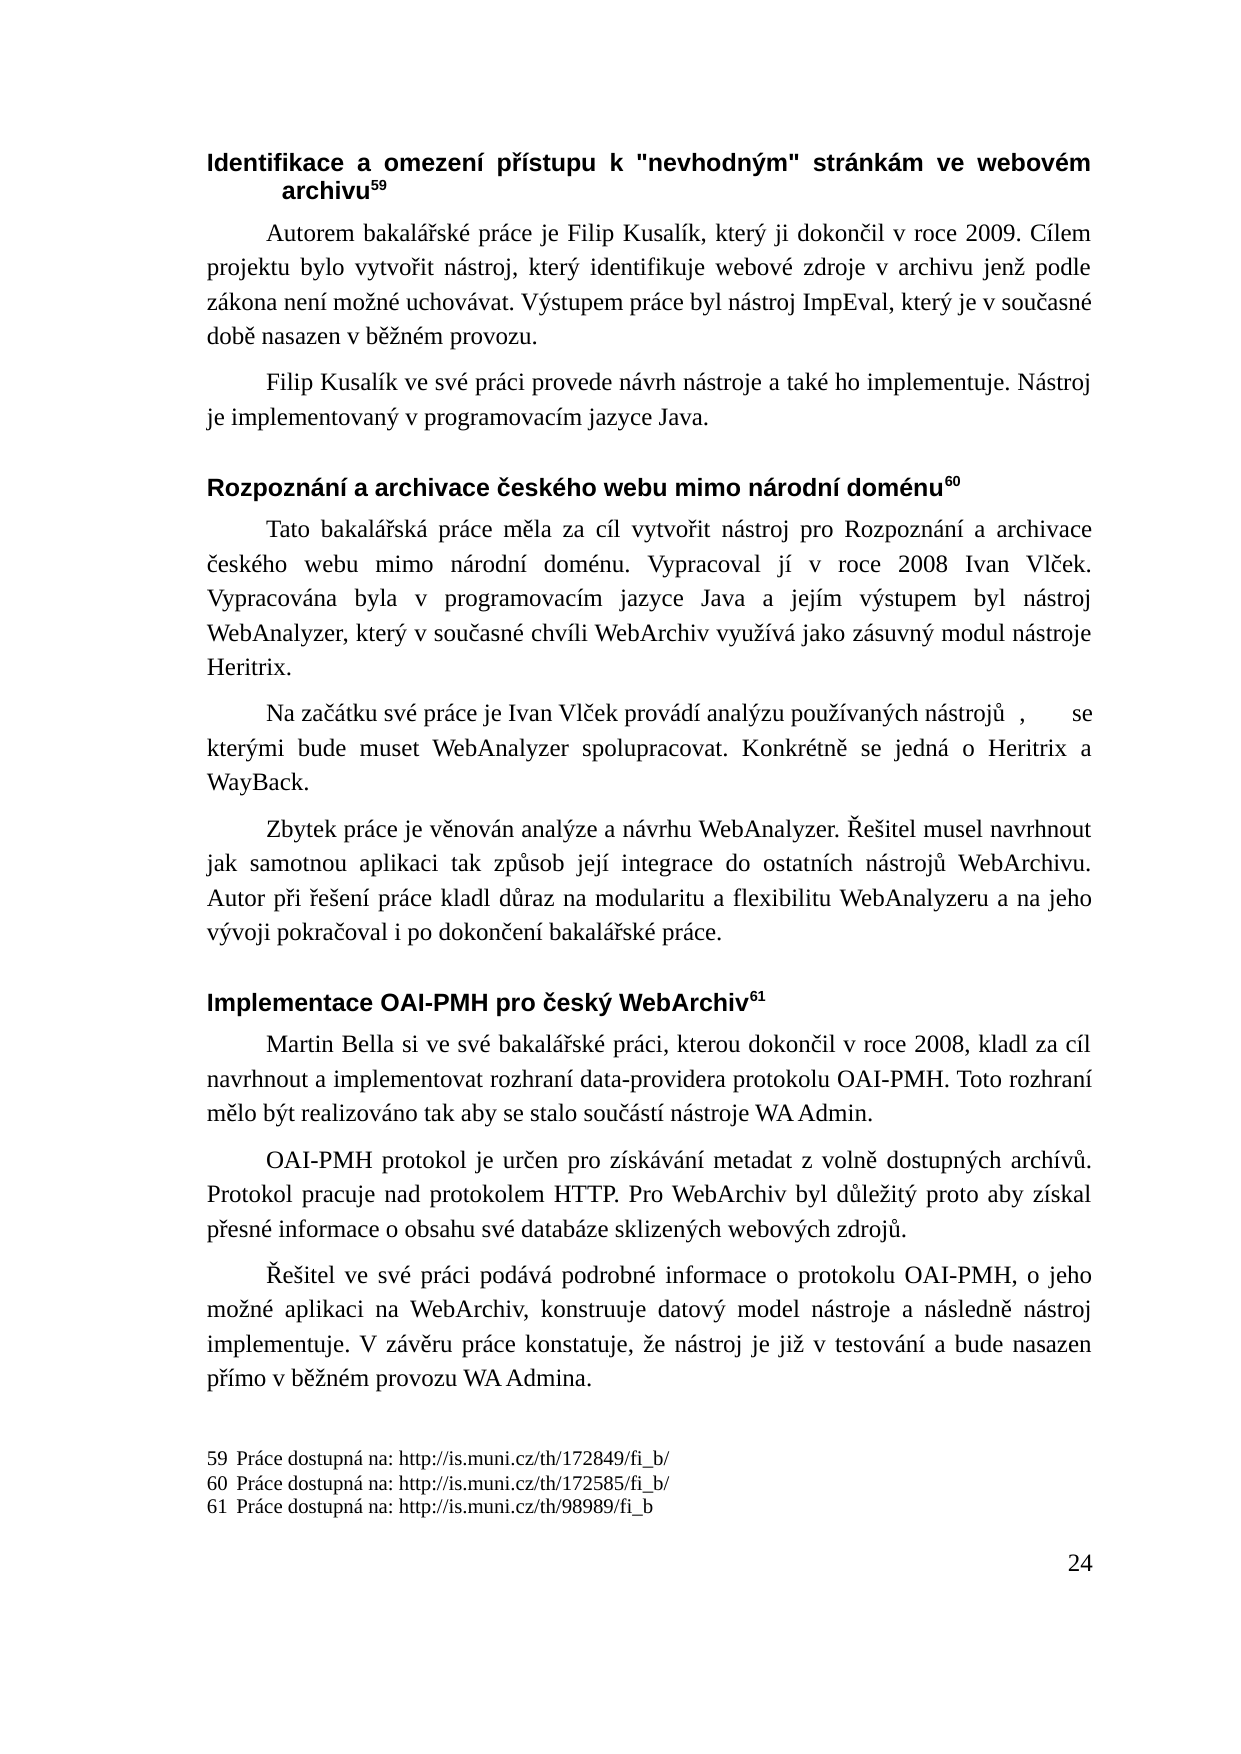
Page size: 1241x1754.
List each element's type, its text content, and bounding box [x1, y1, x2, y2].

text Filip Kusalík ve své práci provede návrh nástroje a také ho implementuje. Nástroj je implementovaný v programovacím jazyce Java. [207, 367, 1093, 431]
text Zbytek práce je věnován analýze a návrhu WebAnalyzer. Řešitel musel navrhnout jak samotnou aplikaci tak způsob její integrace do ostatních nástrojů WebArchivu. Autor při řešení práce kladl důraz na modularitu a flexibilitu WebAnalyzeru a na jeho vývoji pokračoval i po dokončení bakalářské práce. [207, 814, 1093, 946]
subtitle Identifikace a omezení přístupu k "nevhodným" stránkám ve webovém archivu [207, 148, 1093, 205]
text Tato bakalářská práce měla za cíl vytvořit nástroj pro Rozpoznání a archivace českého webu mimo národní doménu. Vypracoval jí v roce 2008 Ivan Vlček. Vypracována byla v programovacím jazyce Java a jejím výstupem byl nástroj WebAnalyzer, který v současné chvíli WebArchiv využívá jako zásuvný modul nástroje Heritrix. [207, 514, 1093, 681]
text Na začátku své práce je Ivan Vlček provádí analýzu používaných nástrojů , se kterými bude muset WebAnalyzer spolupracovat. Konkrétně se jedná o Heritrix a WayBack. [207, 698, 1093, 796]
text Autorem bakalářské práce je Filip Kusalík, který ji dokončil v roce 2009. Cílem projektu bylo vytvořit nástroj, který identifikuje webové zdroje v archivu jenž podle zákona není možné uchovávat. Výstupem práce byl nástroj ImpEval, který je v současné době nasazen v běžném provozu. [207, 218, 1093, 350]
text Práce dostupná na: http://is.muni.cz/th/98989/fi_b [207, 1494, 1093, 1518]
text Práce dostupná na: http://is.muni.cz/th/172849/fi_b/ [207, 1446, 1093, 1470]
subtitle Implementace OAI-PMH pro český WebArchiv [207, 988, 1093, 1017]
text Řešitel ve své práci podává podrobné informace o protokolu OAI-PMH, o jeho možné aplikaci na WebArchiv, konstruuje datový model nástroje a následně nástroj implementuje. V závěru práce konstatuje, že nástroj je již v testování a bude nasazen přímo v běžném provozu WA Admina. [207, 1260, 1093, 1392]
text Práce dostupná na: http://is.muni.cz/th/172585/fi_b/ [207, 1470, 1093, 1494]
text OAI-PMH protokol je určen pro získávání metadat z volně dostupných archívů. Protokol pracuje nad protokolem HTTP. Pro WebArchiv byl důležitý proto aby získal přesné informace o obsahu své databáze sklizených webových zdrojů. [207, 1145, 1093, 1242]
text Martin Bella si ve své bakalářské práci, kterou dokončil v roce 2008, kladl za cíl navrhnout a implementovat rozhraní data-providera protokolu OAI-PMH. Toto rozhraní mělo být realizováno tak aby se stalo součástí nástroje WA Admin. [207, 1029, 1093, 1127]
subtitle Rozpoznání a archivace českého webu mimo národní doménu [207, 473, 1093, 502]
